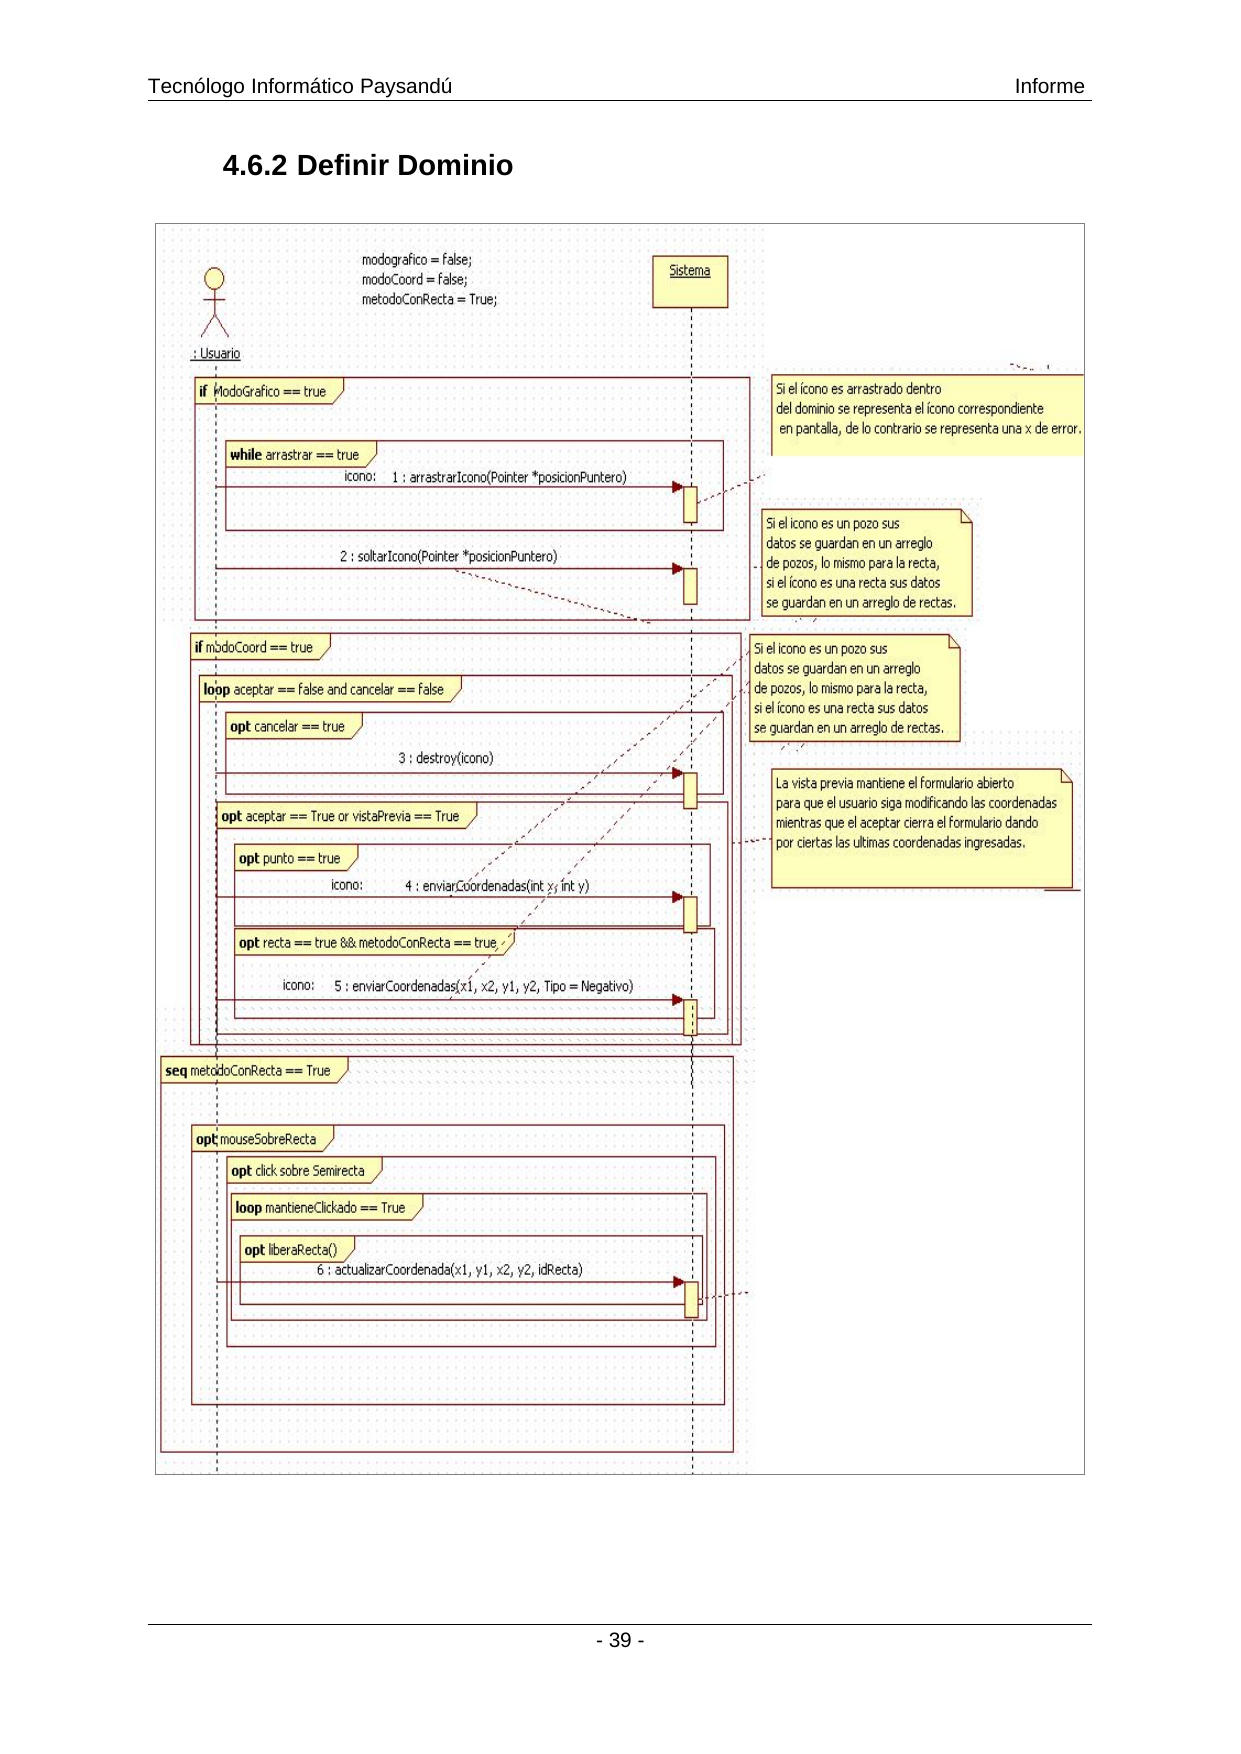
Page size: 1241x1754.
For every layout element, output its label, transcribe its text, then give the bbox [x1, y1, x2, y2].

picture [156, 224, 1084, 1474]
subtitle Definir Dominio [223, 148, 1092, 181]
